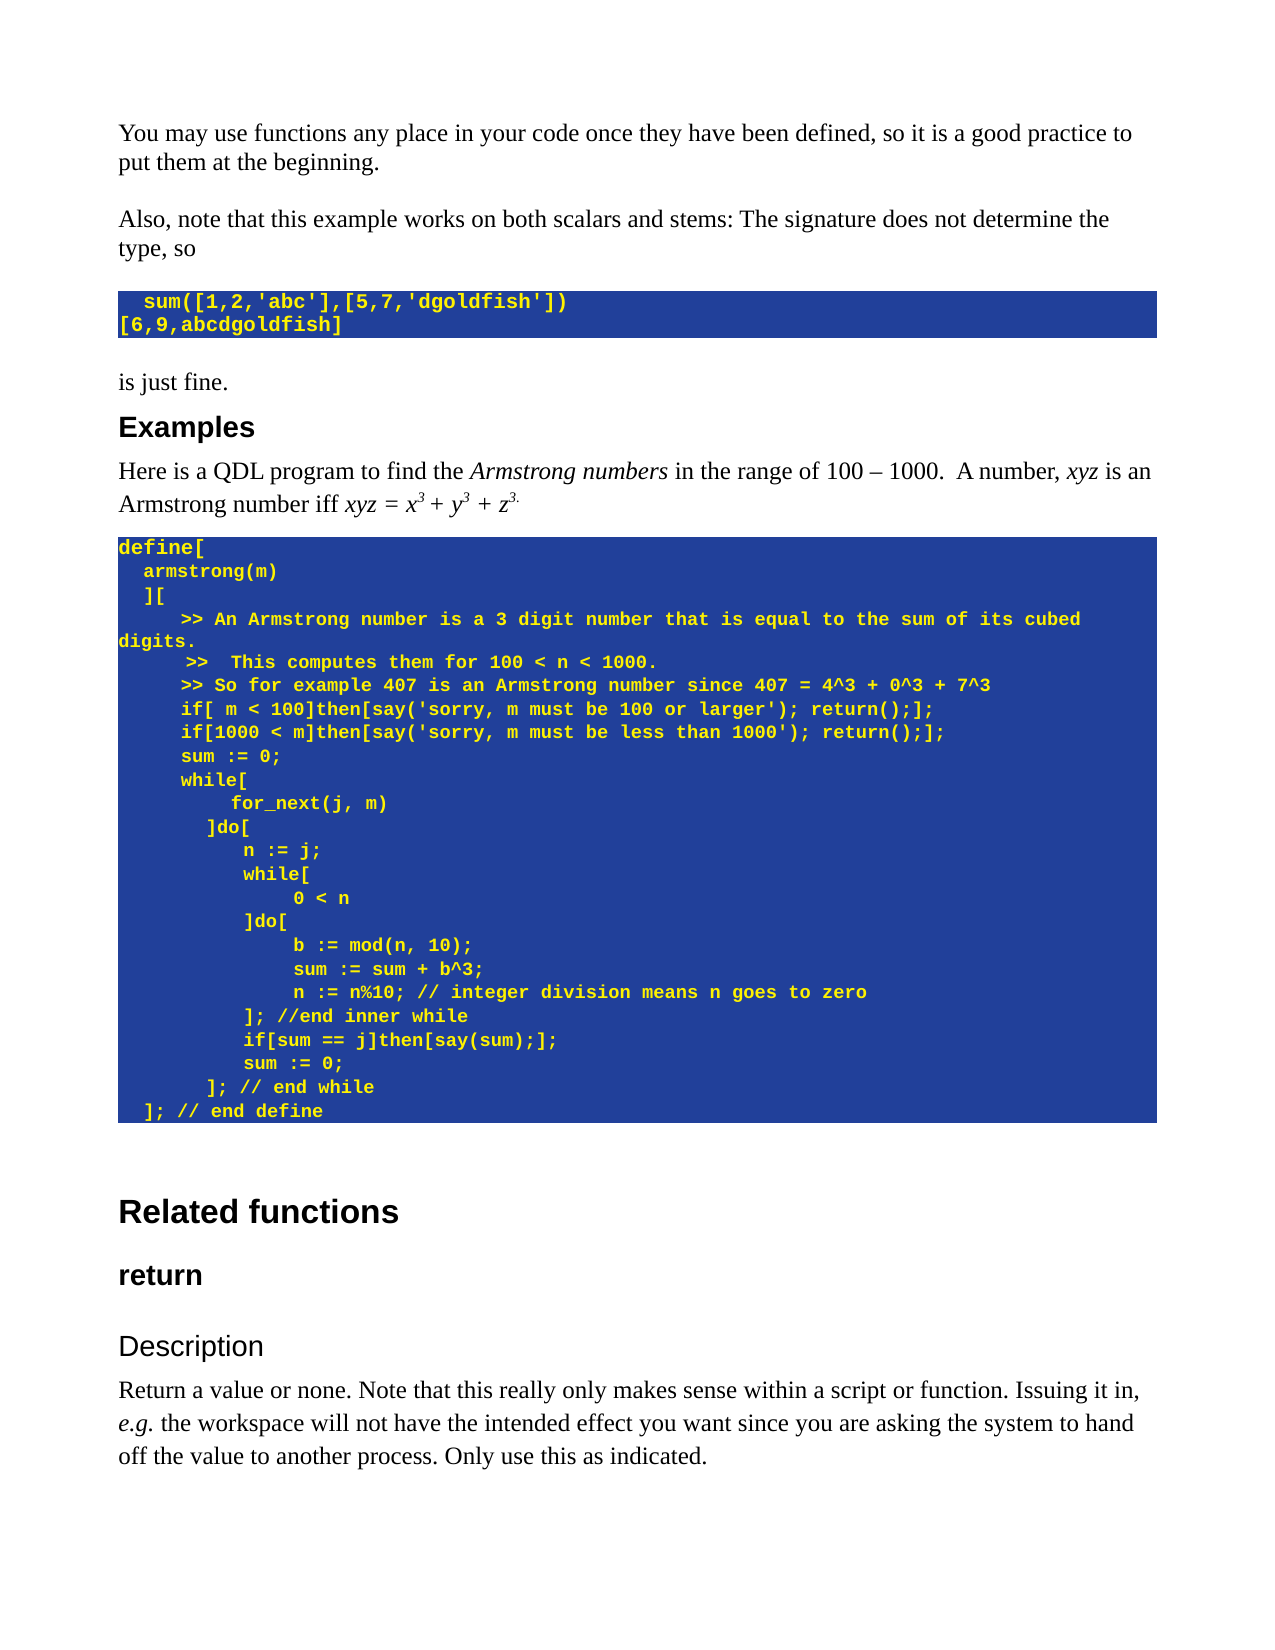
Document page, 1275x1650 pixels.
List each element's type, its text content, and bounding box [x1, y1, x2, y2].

subtitle Description [118, 1329, 1157, 1362]
text >> So for example 407 is an Armstrong number since 407 = 4^3 + 0^3 + 7^3 [118, 674, 1157, 698]
text Also, note that this example works on both scalars and stems: The signature does not determine the type, so [118, 204, 1157, 262]
text >> This computes them for 100 < n < 1000. [118, 653, 1157, 674]
text if[ m < 100]then[say('sorry, m must be 100 or larger'); return();]; [118, 698, 1157, 721]
text define[ [118, 537, 1157, 561]
text armstrong(m) [118, 561, 1157, 584]
text while[ [118, 768, 1157, 792]
text Here is a QDL program to find the Armstrong numbers in the range of 100 – 1000. A number, xyz is an Armstrong number iff xyz = x3 + y3 + z3. [118, 456, 1157, 518]
text for_next(j, m) [118, 792, 1157, 816]
text while[ [118, 863, 1157, 887]
text ]; //end inner while [118, 1005, 1157, 1029]
text is just fine. [118, 367, 1157, 395]
text ]do[ [118, 910, 1157, 934]
text Return a value or none. Note that this really only makes sense within a script or function. Issuing it in, e.g. the workspace will not have the intended effect you want since you are asking the system to hand off the value to another process. Only use this as indicated. [118, 1375, 1157, 1469]
text n := j; [118, 839, 1157, 863]
text n := n%10; // integer division means n goes to zero [118, 981, 1157, 1005]
text ]; // end define [118, 1099, 1157, 1123]
text 0 < n [118, 887, 1157, 910]
text if[1000 < m]then[say('sorry, m must be less than 1000'); return();]; [118, 721, 1157, 745]
text sum([1,2,'abc'],[5,7,'dgoldfish']) [118, 291, 1157, 314]
text [6,9,abcdgoldfish] [118, 314, 1157, 338]
text sum := sum + b^3; [118, 958, 1157, 981]
text ]; // end while [118, 1076, 1157, 1099]
subtitle return [118, 1257, 1157, 1291]
text b := mod(n, 10); [118, 934, 1157, 958]
text ][ [118, 584, 1157, 608]
text You may use functions any place in your code once they have been defined, so it is a good practice to put them at the beginning. [118, 118, 1157, 176]
text sum := 0; [118, 745, 1157, 768]
subtitle Related functions [118, 1192, 1157, 1230]
text >> An Armstrong number is a 3 digit number that is equal to the sum of its cubed digits. [118, 608, 1157, 653]
text sum := 0; [118, 1052, 1157, 1076]
text ]do[ [118, 816, 1157, 839]
subtitle Examples [118, 410, 1157, 444]
text if[sum == j]then[say(sum);]; [118, 1029, 1157, 1052]
